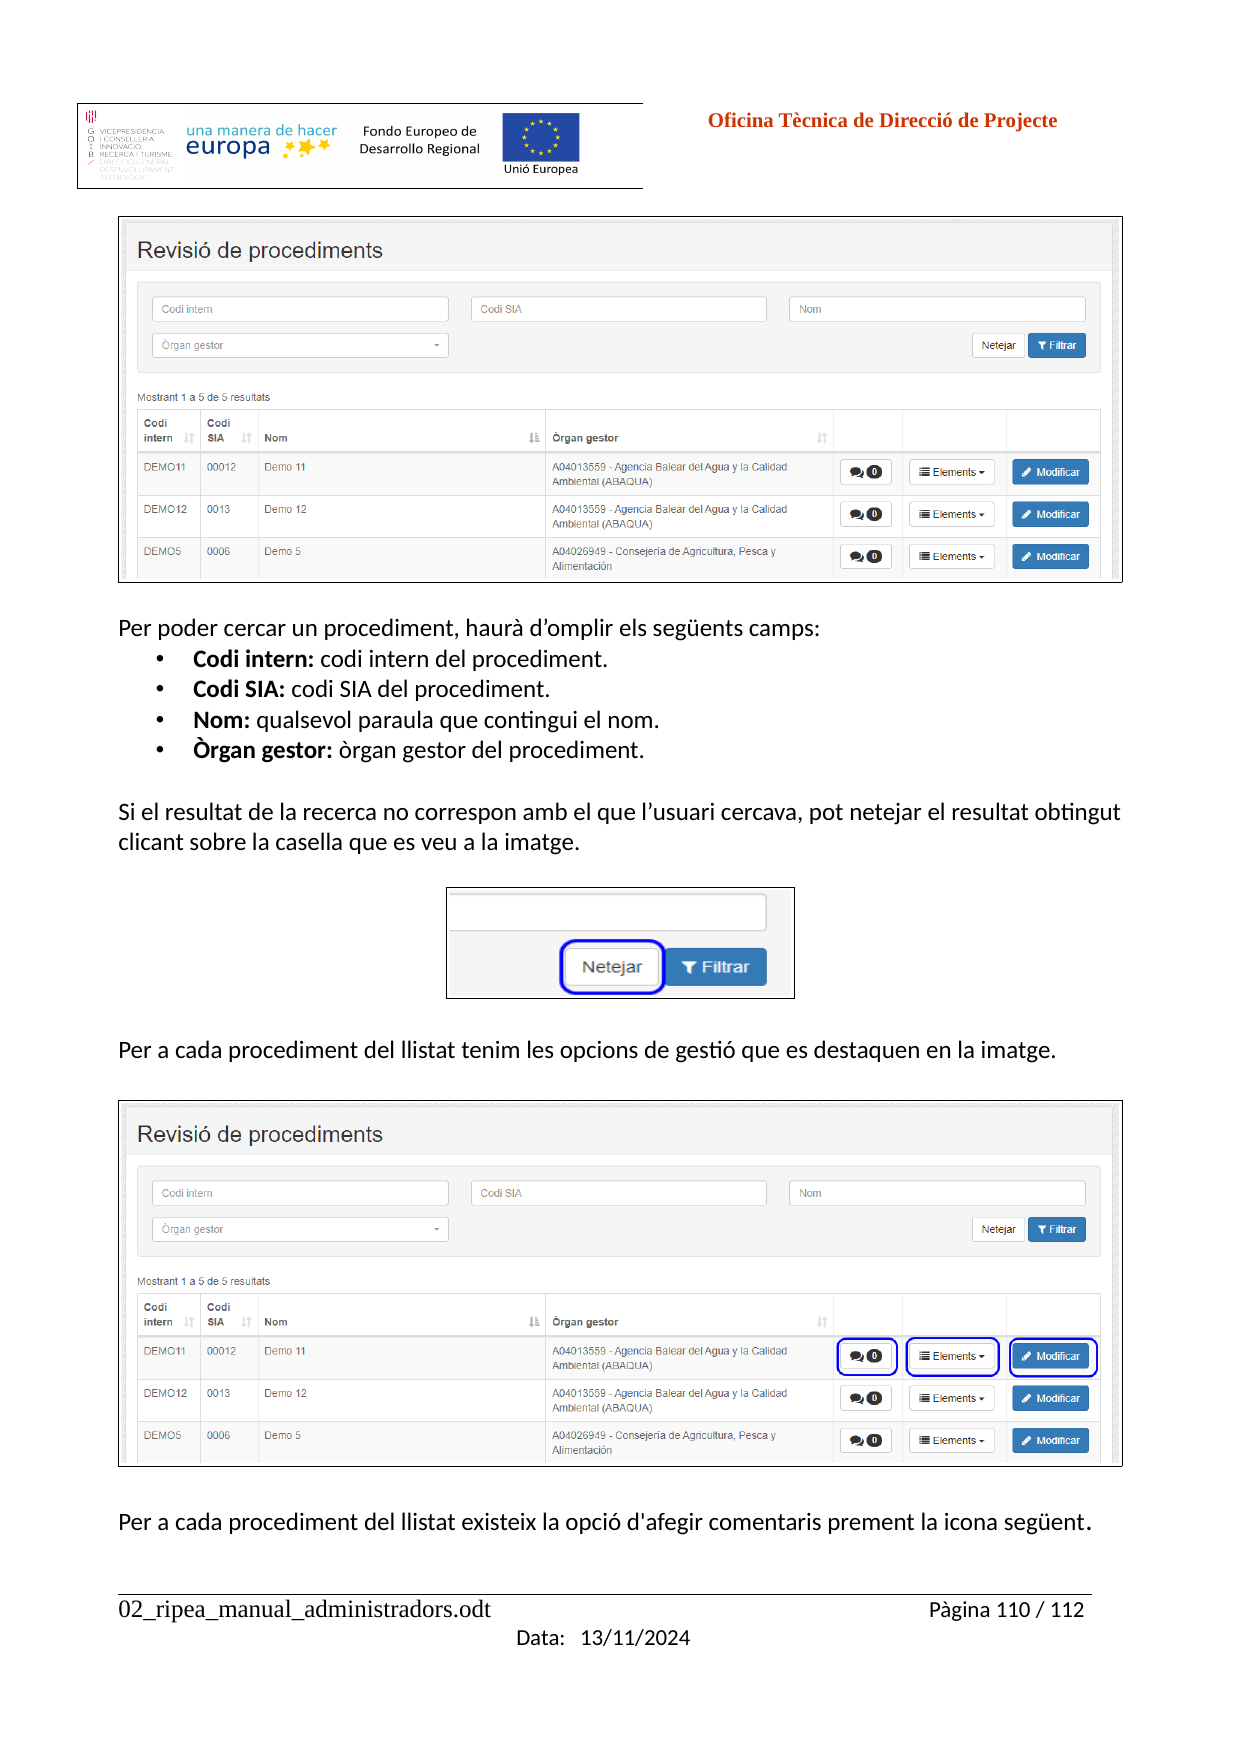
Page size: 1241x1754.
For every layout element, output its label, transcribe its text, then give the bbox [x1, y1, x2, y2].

picture [184, 108, 585, 182]
text Per a cada procediment del llistat existeix la opció d'afegir comentaris prement la icona següent. [118, 1502, 1122, 1537]
text Per a cada procediment del llistat tenim les opcions de gestió que es destaquen en la imatge. [118, 1034, 1122, 1065]
text Per poder cercar un procediment, haurà d’omplir els següents camps: [118, 613, 1122, 643]
picture [121, 1103, 1119, 1463]
list Codi intern: codi intern del procediment. [156, 643, 1122, 674]
list Nom: qualsevol paraula que contingui el nom. [156, 704, 1122, 735]
picture [121, 219, 1119, 579]
list Codi SIA: codi SIA del procediment. [156, 674, 1122, 704]
picture [449, 890, 791, 996]
text Si el resultat de la recerca no correspon amb el que l’usuari cercava, pot netejar el resultat obtingut clicant sobre la casella que es veu a la imatge. [118, 796, 1122, 857]
picture [82, 108, 178, 182]
list Òrgan gestor: òrgan gestor del procediment. [156, 735, 1122, 765]
